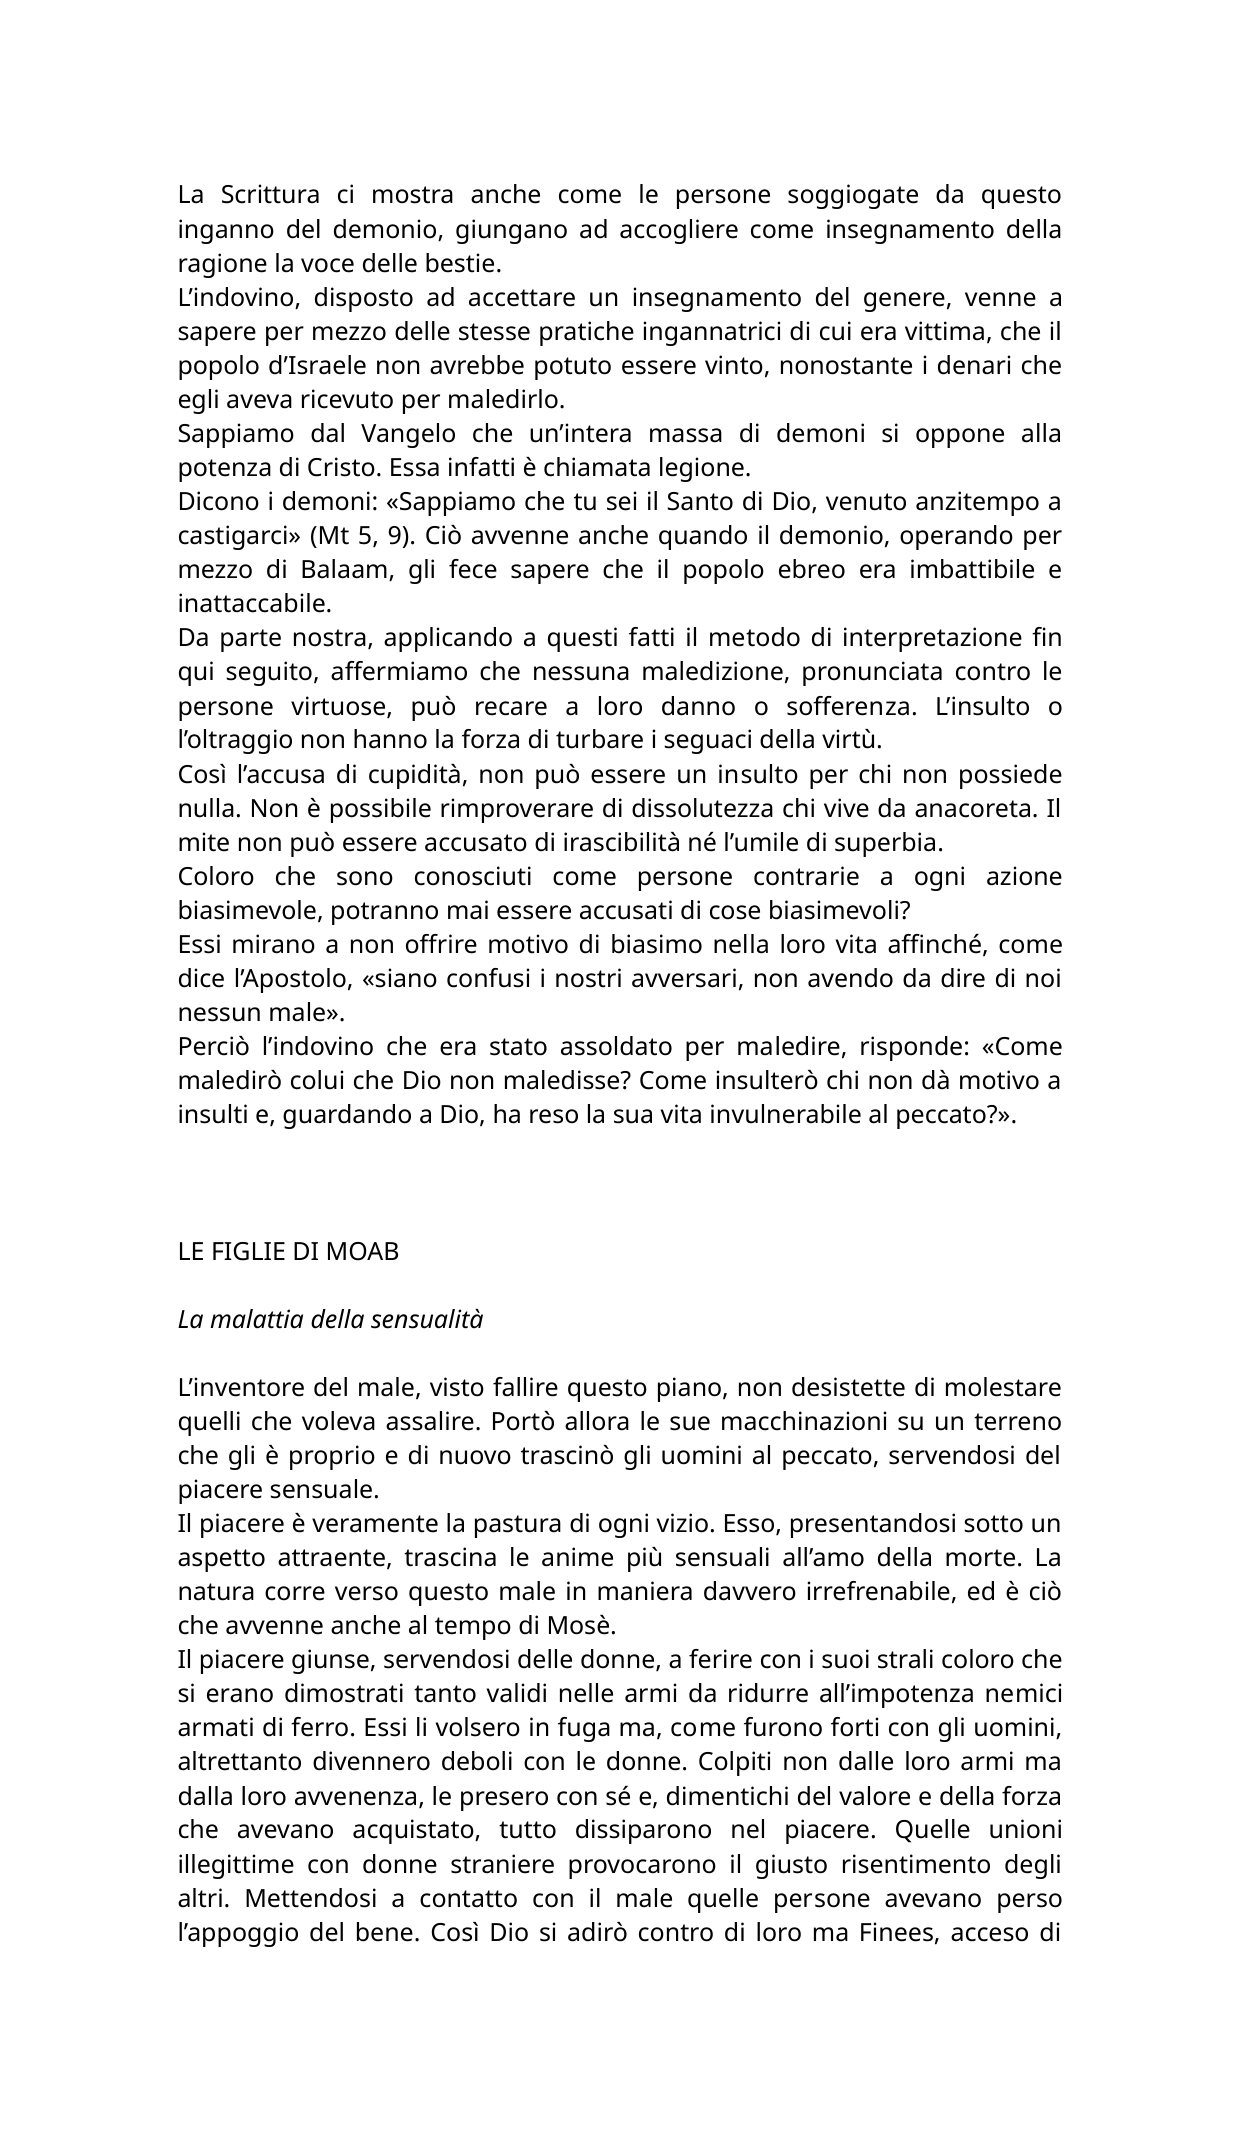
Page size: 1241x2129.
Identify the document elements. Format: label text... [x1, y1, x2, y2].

text La Scrittura ci mostra anche come le persone soggiogate da questo inganno del demonio, giunga­no ad accogliere come insegnamento della ragione la voce delle bestie. [177, 177, 1063, 279]
text Da parte nostra, applicando a questi fatti il me­todo di interpretazione fin qui seguito, affermiamo che nessuna maledizione, pronunciata contro le per­sone virtuose, può recare a loro danno o sofferen­za. L’insulto o l’oltraggio non hanno la forza di tur­bare i seguaci della virtù. [177, 620, 1063, 756]
text La malattia della sensualità [177, 1301, 1063, 1335]
text L’inventore del male, visto fallire questo piano, non desistette di molestare quelli che voleva assa­lire. Portò allora le sue macchinazioni su un terreno che gli è proprio e di nuovo trascinò gli uomini al peccato, servendosi del piacere sensuale. [177, 1369, 1063, 1506]
text Dicono i demoni: «Sappiamo che tu sei il Santo di Dio, venuto anzitempo a castigarci» (Mt 5, 9). Ciò avvenne anche quando il demonio, operando per mezzo di Balaam, gli fece sapere che il popolo ebreo era imbattibile e inattaccabile. [177, 484, 1063, 620]
text Coloro che sono conosciuti come persone contra­rie a ogni azione biasimevole, potranno mai essere accusati di cose biasimevoli? [177, 858, 1063, 927]
text Così l’accusa di cupidità, non può essere un in­sulto per chi non possiede nulla. Non è possibile rimproverare di dissolutezza chi vive da anacoreta. Il mite non può essere accusato di irascibilità né l’umile di superbia. [177, 756, 1063, 858]
text Essi mirano a non offrire motivo di biasimo nel­la loro vita affinché, come dice l’Apostolo, «siano confusi i nostri avversari, non avendo da dire di noi nessun male». [177, 927, 1063, 1029]
text LE FIGLIE DI MOAB [177, 1233, 1063, 1267]
text L’indovino, disposto ad accettare un insegna­mento del genere, venne a sapere per mezzo delle stesse pratiche ingannatrici di cui era vittima, che il popolo d’Israele non avrebbe potuto essere vinto, nonostante i denari che egli aveva ricevuto per ma­ledirlo. [177, 279, 1063, 416]
text Il piacere giunse, servendosi delle donne, a feri­re con i suoi strali coloro che si erano dimostrati tanto validi nelle armi da ridurre all’impotenza ne­mici armati di ferro. Essi li volsero in fuga ma, co­me furono forti con gli uomini, altrettanto divenne­ro deboli con le donne. Colpiti non dalle loro armi ma dalla loro avve­nenza, le presero con sé e, dimentichi del valore e della forza che avevano acquistato, tutto dissiparo­no nel piacere. Quelle unioni illegittime con donne straniere provocarono il giusto risentimento degli altri. Mettendosi a contatto con il male quelle per­sone avevano perso l’appoggio del bene. Così Dio si adirò contro di loro ma Finees, acceso di [177, 1642, 1063, 1948]
text Sappiamo dal Vangelo che un’intera massa di demoni si oppone alla potenza di Cristo. Essa infatti è chiamata legione. [177, 416, 1063, 484]
text Perciò l’indovino che era stato assoldato per ma­ledire, risponde: «Come maledirò colui che Dio non maledisse? Come insulterò chi non dà motivo a insulti e, guardando a Dio, ha reso la sua vita in­vulnerabile al peccato?». [177, 1029, 1063, 1131]
text Il piacere è veramente la pastura di ogni vizio. Esso, presentandosi sotto un aspetto attraente, tra­scina le anime più sensuali all’amo della morte. La natura corre verso questo male in maniera davvero irrefrenabile, ed è ciò che avvenne anche al tempo di Mosè. [177, 1506, 1063, 1642]
